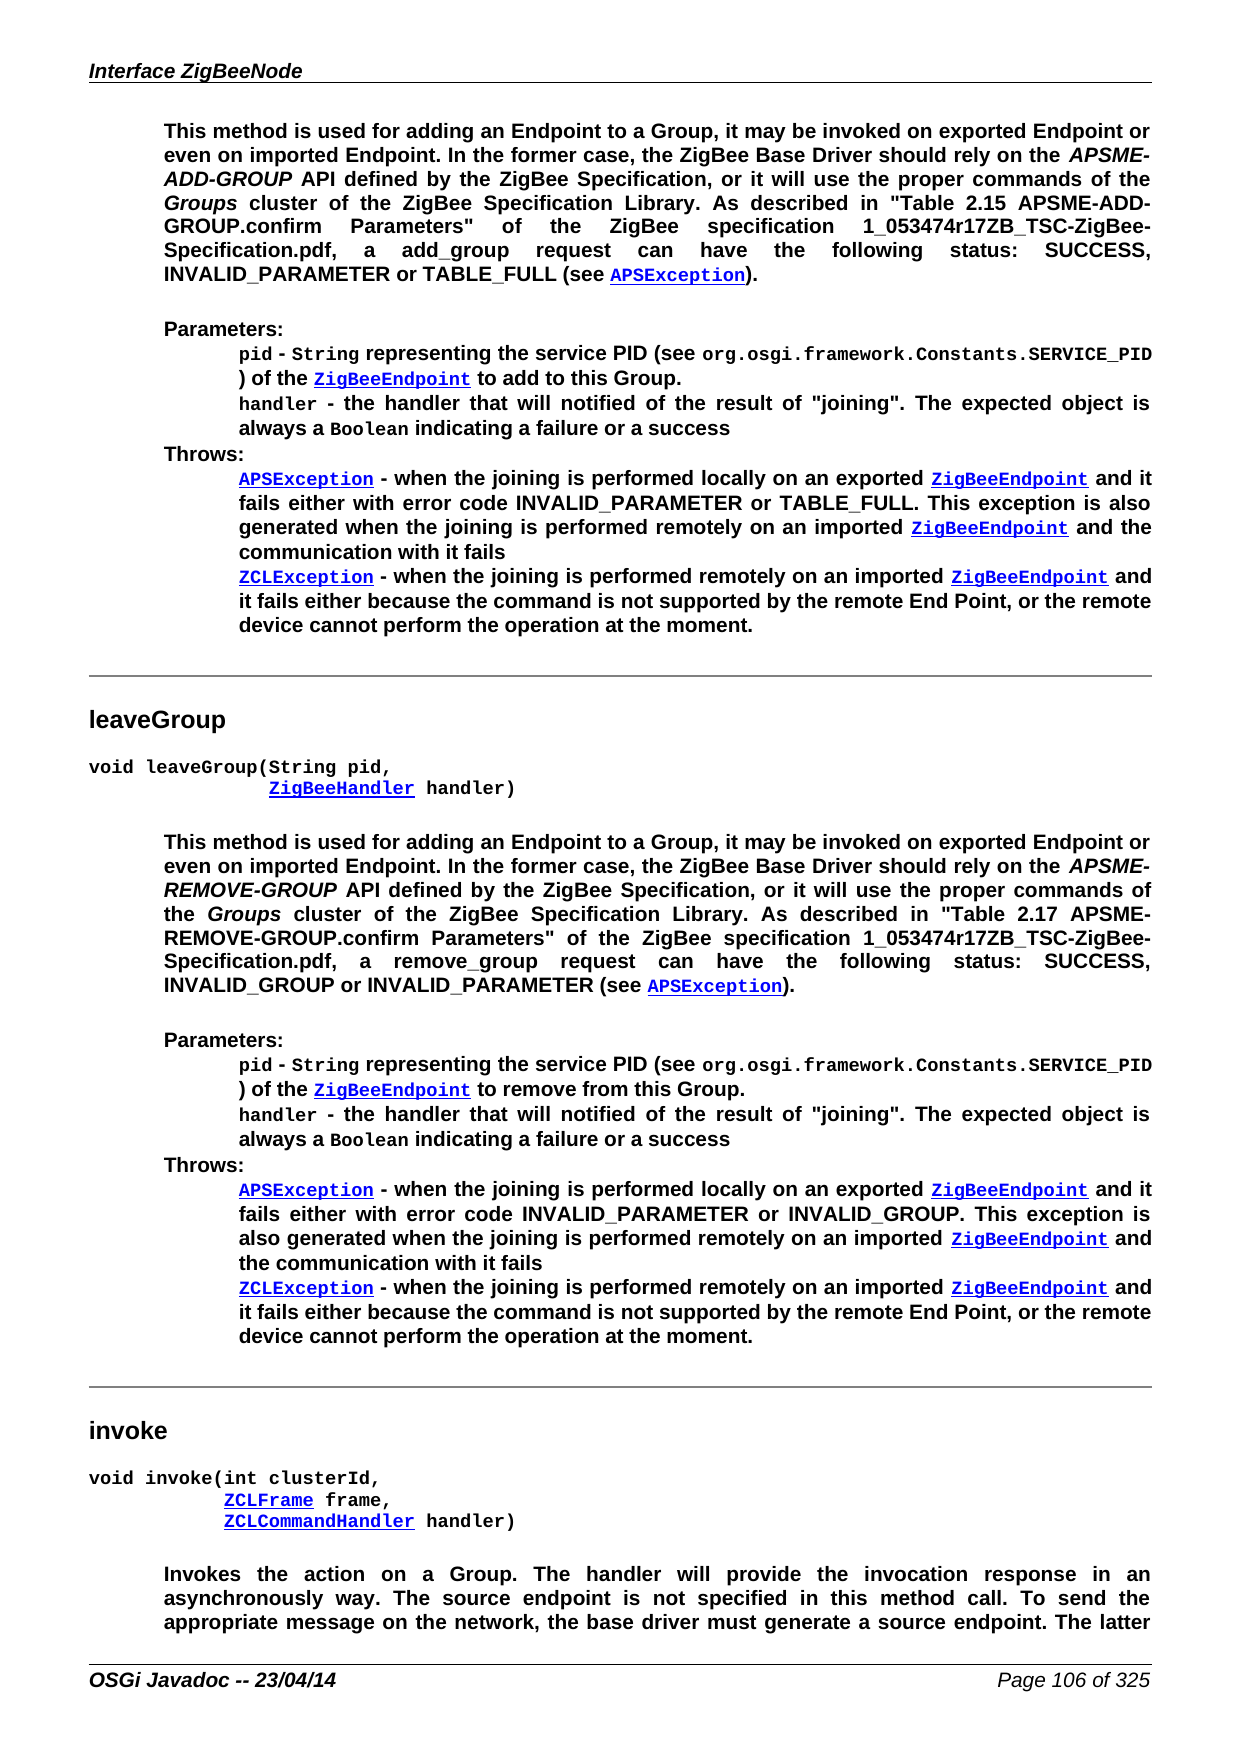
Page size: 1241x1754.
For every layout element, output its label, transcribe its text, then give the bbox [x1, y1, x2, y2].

text pid - String representing the service PID (see org.osgi.framework.Constants.SERVICE_PID ) of the ZigBeeEndpoint to add to this Group. [238, 341, 1152, 391]
text void leaveGroup(String pid, ZigBeeHandler handler) [88, 758, 1152, 800]
text handler - the handler that will notified of the result of "joining". The expected object is always a Boolean indicating a failure or a success [238, 1102, 1152, 1152]
text Throws: [163, 441, 1152, 465]
text This method is used for adding an Endpoint to a Group, it may be invoked on exported Endpoint or even on imported Endpoint. In the former case, the ZigBee Base Driver should rely on the APSME-ADD-GROUP API defined by the ZigBee Specification, or it will use the proper commands of the Groups cluster of the ZigBee Specification Library. As described in "Table 2.15 APSME-ADD-GROUP.confirm Parameters" of the ZigBee specification 1_053474r17ZB_TSC-ZigBee-Specification.pdf, a add_group request can have the following status: SUCCESS, INVALID_PARAMETER or TABLE_FULL (see APSException). [163, 118, 1152, 287]
text handler - the handler that will notified of the result of "joining". The expected object is always a Boolean indicating a failure or a success [238, 391, 1152, 441]
text APSException - when the joining is performed locally on an exported ZigBeeEndpoint and it fails either with error code INVALID_PARAMETER or TABLE_FULL. This exception is also generated when the joining is performed remotely on an imported ZigBeeEndpoint and the communication with it fails [238, 465, 1152, 564]
text Throws: [163, 1152, 1152, 1176]
text ZCLException - when the joining is performed remotely on an imported ZigBeeEndpoint and it fails either because the command is not supported by the remote End Point, or the remote device cannot perform the operation at the moment. [238, 1275, 1152, 1348]
text Parameters: [163, 1028, 1152, 1052]
text pid - String representing the service PID (see org.osgi.framework.Constants.SERVICE_PID ) of the ZigBeeEndpoint to remove from this Group. [238, 1052, 1152, 1102]
text Invokes the action on a Group. The handler will provide the invocation response in an asynchronously way. The source endpoint is not specified in this method call. To send the appropriate message on the network, the base driver must generate a source endpoint. The latter [163, 1562, 1152, 1634]
text ZCLException - when the joining is performed remotely on an imported ZigBeeEndpoint and it fails either because the command is not supported by the remote End Point, or the remote device cannot perform the operation at the moment. [238, 564, 1152, 637]
subtitle leaveGroup [88, 705, 1152, 734]
text This method is used for adding an Endpoint to a Group, it may be invoked on exported Endpoint or even on imported Endpoint. In the former case, the ZigBee Base Driver should rely on the APSME-REMOVE-GROUP API defined by the ZigBee Specification, or it will use the proper commands of the Groups cluster of the ZigBee Specification Library. As described in "Table 2.17 APSME-REMOVE-GROUP.confirm Parameters" of the ZigBee specification 1_053474r17ZB_TSC-ZigBee-Specification.pdf, a remove_group request can have the following status: SUCCESS, INVALID_GROUP or INVALID_PARAMETER (see APSException). [163, 829, 1152, 998]
text Parameters: [163, 317, 1152, 341]
text void invoke(int clusterId, ZCLFrame frame, ZCLCommandHandler handler) [88, 1469, 1152, 1533]
subtitle invoke [88, 1416, 1152, 1445]
text APSException - when the joining is performed locally on an exported ZigBeeEndpoint and it fails either with error code INVALID_PARAMETER or INVALID_GROUP. This exception is also generated when the joining is performed remotely on an imported ZigBeeEndpoint and the communication with it fails [238, 1176, 1152, 1275]
